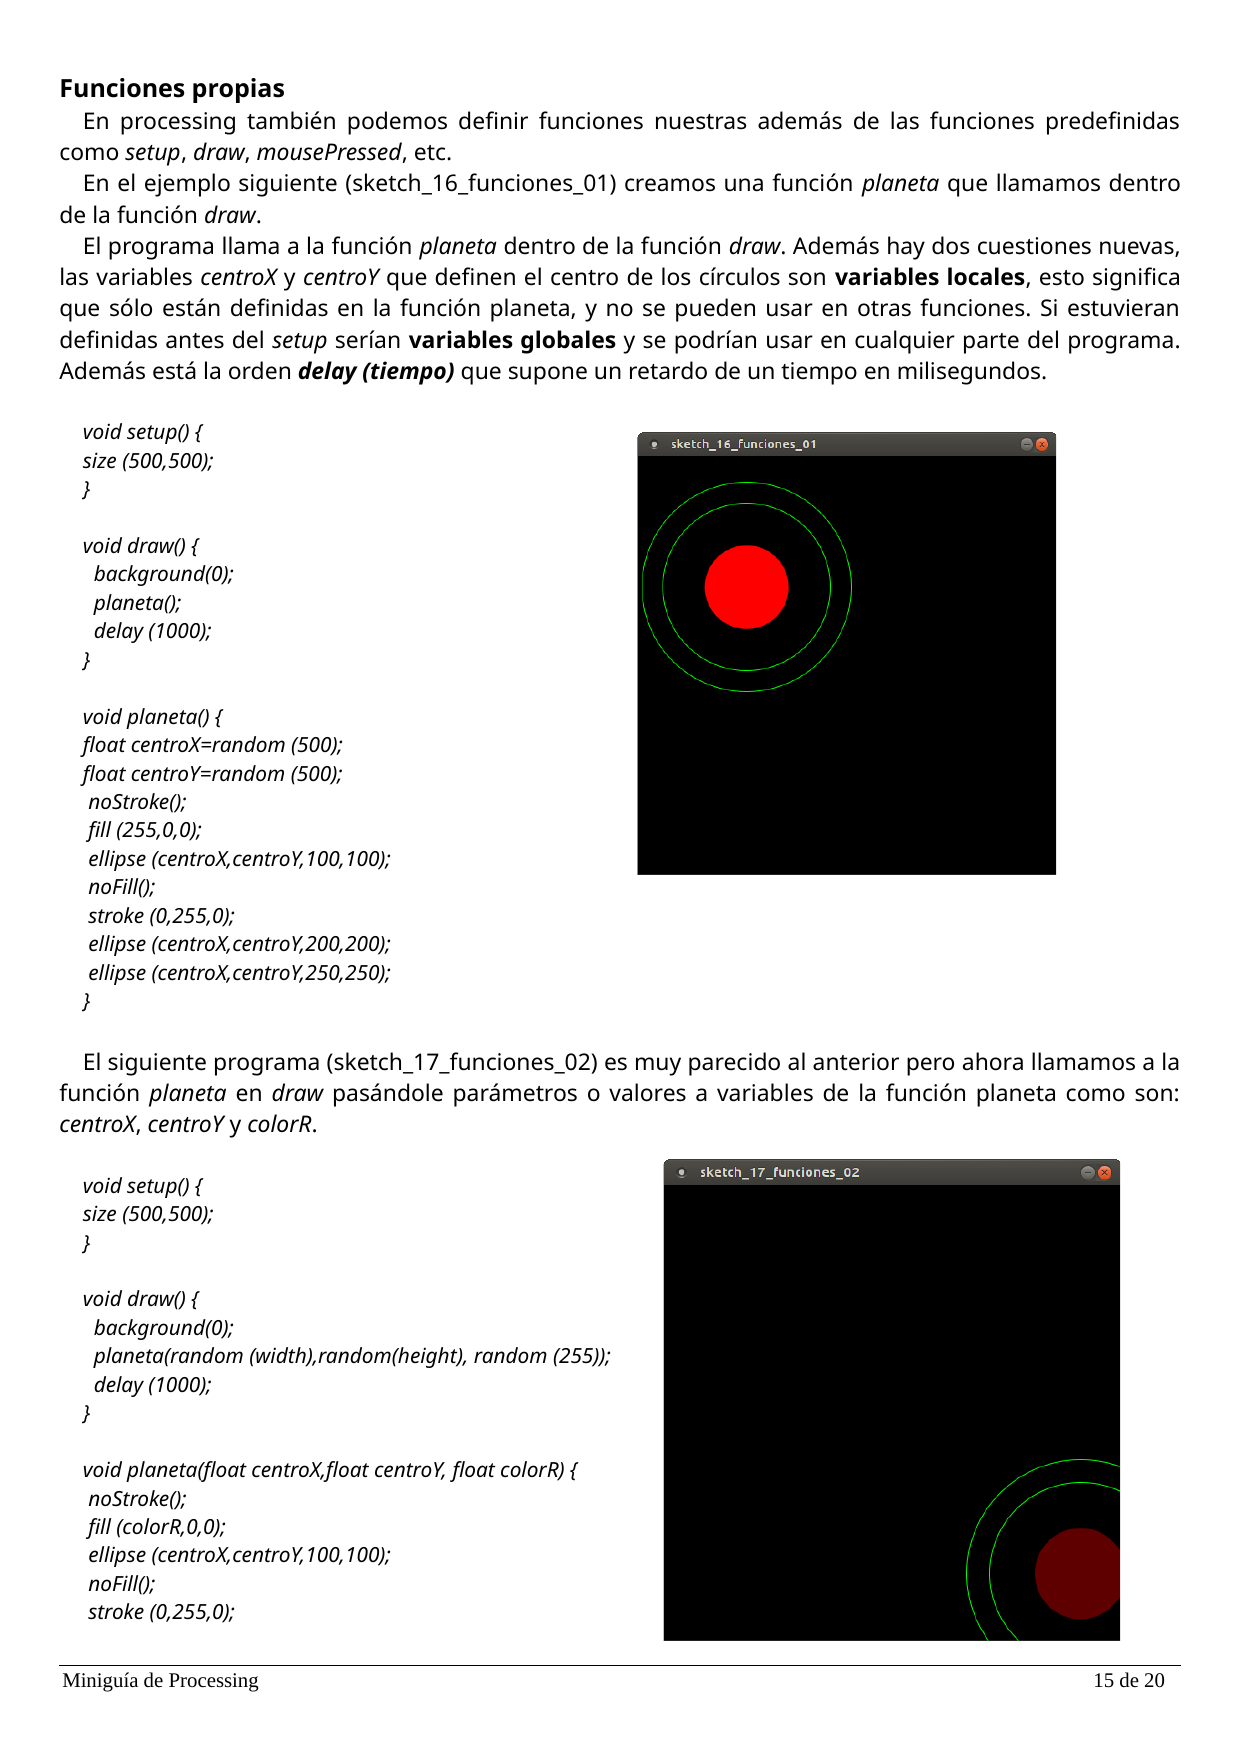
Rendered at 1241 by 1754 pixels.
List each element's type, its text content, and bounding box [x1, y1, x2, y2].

text ellipse (centroX,centroY,100,100); [59, 1541, 663, 1569]
text float centroY=random (500); [59, 759, 637, 787]
text stroke (0,255,0); [59, 901, 1181, 929]
text [1057, 531, 1181, 559]
text [1121, 1171, 1181, 1199]
text [1057, 816, 1181, 844]
text [1121, 1455, 1181, 1484]
text [1121, 1199, 1181, 1228]
text [1121, 1541, 1181, 1569]
text } [59, 1228, 663, 1256]
text noFill(); [59, 1569, 663, 1597]
text El programa llama a la función planeta dentro de la función draw. Además hay dos cuestiones nuevas, las variables centroX y centroY que definen el centro de los círculos son variables locales, esto significa que sólo están definidas en la función planeta, y no se pueden usar en otras funciones. Si estuvieran definidas antes del setup serían variables globales y se podrían usar en cualquier parte del programa. Además está la orden delay (tiempo) que supone un retardo de un tiempo en milisegundos. [59, 230, 1181, 386]
text void setup() { [59, 1171, 663, 1199]
text [1121, 1569, 1181, 1597]
text [1057, 645, 1181, 673]
text } [59, 474, 637, 503]
text planeta(random (width),random(height), random (255)); [59, 1341, 663, 1370]
text [1057, 844, 1181, 872]
text [1057, 730, 1181, 759]
text En processing también podemos definir funciones nuestras además de las funciones predefinidas como setup, draw, mousePressed, etc. [59, 105, 1181, 167]
text En el ejemplo siguiente (sketch_16_funciones_01) creamos una función planeta que llamamos dentro de la función draw. [59, 167, 1181, 230]
text [1057, 446, 1181, 474]
text [1057, 616, 1181, 645]
text [1057, 759, 1181, 787]
text [1057, 474, 1181, 503]
text } [59, 1398, 663, 1427]
picture [637, 432, 1057, 875]
text [1121, 1228, 1181, 1256]
text void planeta(float centroX,float centroY, float colorR) { [59, 1455, 663, 1484]
text background(0); [59, 559, 637, 588]
text ellipse (centroX,centroY,200,200); [59, 929, 1181, 958]
text [1057, 787, 1181, 816]
text background(0); [59, 1313, 663, 1341]
text } [59, 645, 637, 673]
text void draw() { [59, 531, 637, 559]
text fill (255,0,0); [59, 816, 637, 844]
text [1121, 1341, 1181, 1370]
text fill (colorR,0,0); [59, 1512, 663, 1541]
text [1121, 1484, 1181, 1512]
text [1057, 588, 1181, 616]
text void setup() { [59, 417, 1181, 446]
text float centroX=random (500); [59, 730, 637, 759]
text [1057, 702, 1181, 730]
text delay (1000); [59, 616, 637, 645]
text [1121, 1313, 1181, 1341]
text size (500,500); [59, 1199, 663, 1228]
text Funciones propias [59, 71, 1181, 105]
text [1121, 1597, 1181, 1626]
text noStroke(); [59, 1484, 663, 1512]
text ellipse (centroX,centroY,100,100); [59, 844, 637, 872]
text noStroke(); [59, 787, 637, 816]
text ellipse (centroX,centroY,250,250); [59, 958, 1181, 986]
text noFill(); [59, 872, 1181, 901]
text planeta(); [59, 588, 637, 616]
picture [663, 1159, 1121, 1641]
text [1121, 1398, 1181, 1427]
text [1121, 1512, 1181, 1541]
text size (500,500); [59, 446, 637, 474]
text } [59, 986, 1181, 1014]
text delay (1000); [59, 1370, 663, 1398]
text void planeta() { [59, 702, 637, 730]
text void draw() { [59, 1284, 663, 1313]
text [1121, 1370, 1181, 1398]
text [1121, 1284, 1181, 1313]
text El siguiente programa (sketch_17_funciones_02) es muy parecido al anterior pero ahora llamamos a la función planeta en draw pasándole parámetros o valores a variables de la función planeta como son: centroX, centroY y colorR. [59, 1046, 1181, 1139]
text [1057, 559, 1181, 588]
text stroke (0,255,0); [59, 1597, 663, 1626]
